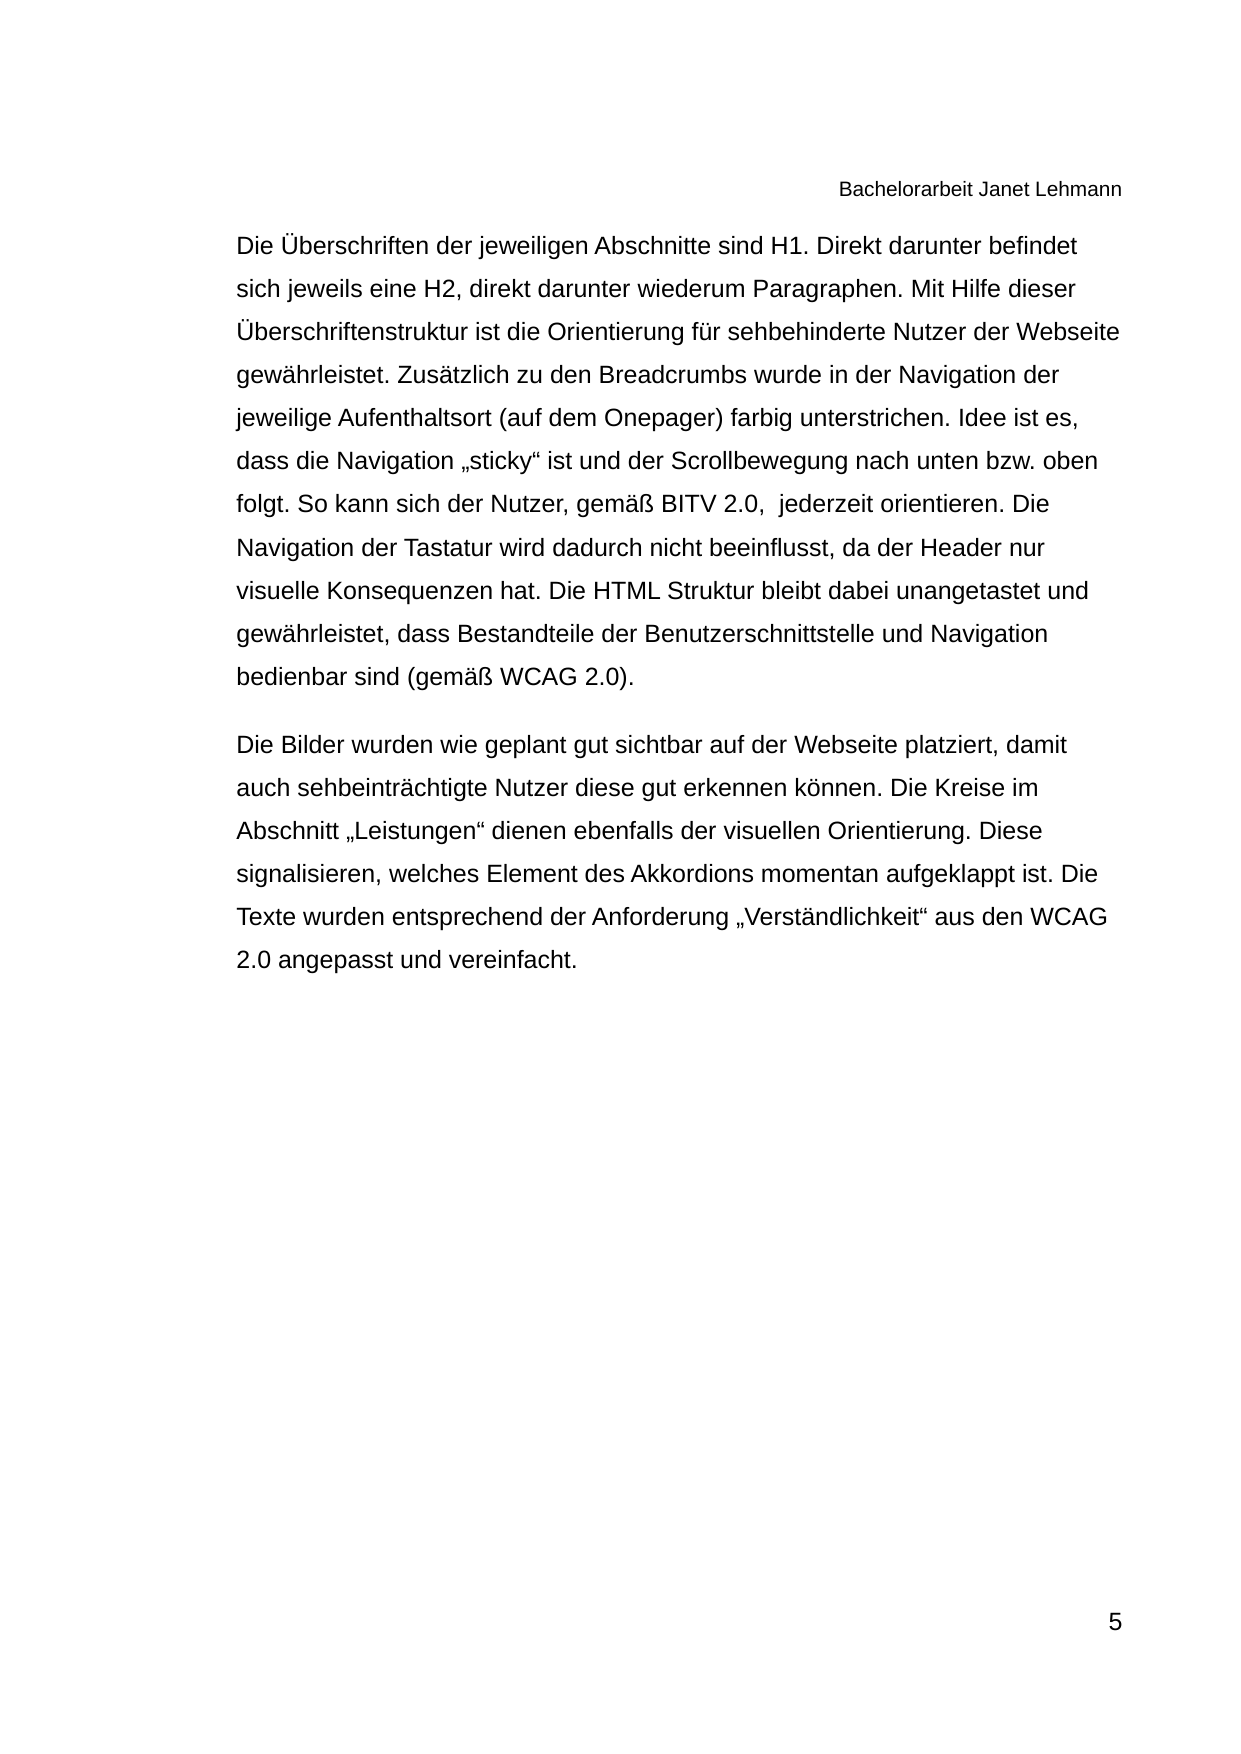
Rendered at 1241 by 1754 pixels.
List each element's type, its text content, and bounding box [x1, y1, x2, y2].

text Die Bilder wurden wie geplant gut sichtbar auf der Webseite platziert, damit auch sehbeinträchtigte Nutzer diese gut erkennen können. Die Kreise im Abschnitt „Leistungen“ dienen ebenfalls der visuellen Orientierung. Diese signalisieren, welches Element des Akkordions momentan aufgeklappt ist. Die Texte wurden entsprechend der Anforderung „Verständlichkeit“ aus den WCAG 2.0 angepasst und vereinfacht. [236, 730, 1122, 974]
text Die Überschriften der jeweiligen Abschnitte sind H1. Direkt darunter befindet sich jeweils eine H2, direkt darunter wiederum Paragraphen. Mit Hilfe dieser Überschriftenstruktur ist die Orientierung für sehbehinderte Nutzer der Webseite gewährleistet. Zusätzlich zu den Breadcrumbs wurde in der Navigation der jeweilige Aufenthaltsort (auf dem Onepager) farbig unterstrichen. Idee ist es, dass die Navigation „sticky“ ist und der Scrollbewegung nach unten bzw. oben folgt. So kann sich der Nutzer, gemäß BITV 2.0, jederzeit orientieren. Die Navigation der Tastatur wird dadurch nicht beeinflusst, da der Header nur visuelle Konsequenzen hat. Die HTML Struktur bleibt dabei unangetastet und gewährleistet, dass Bestandteile der Benutzerschnittstelle und Navigation bedienbar sind (gemäß WCAG 2.0). [236, 231, 1122, 691]
